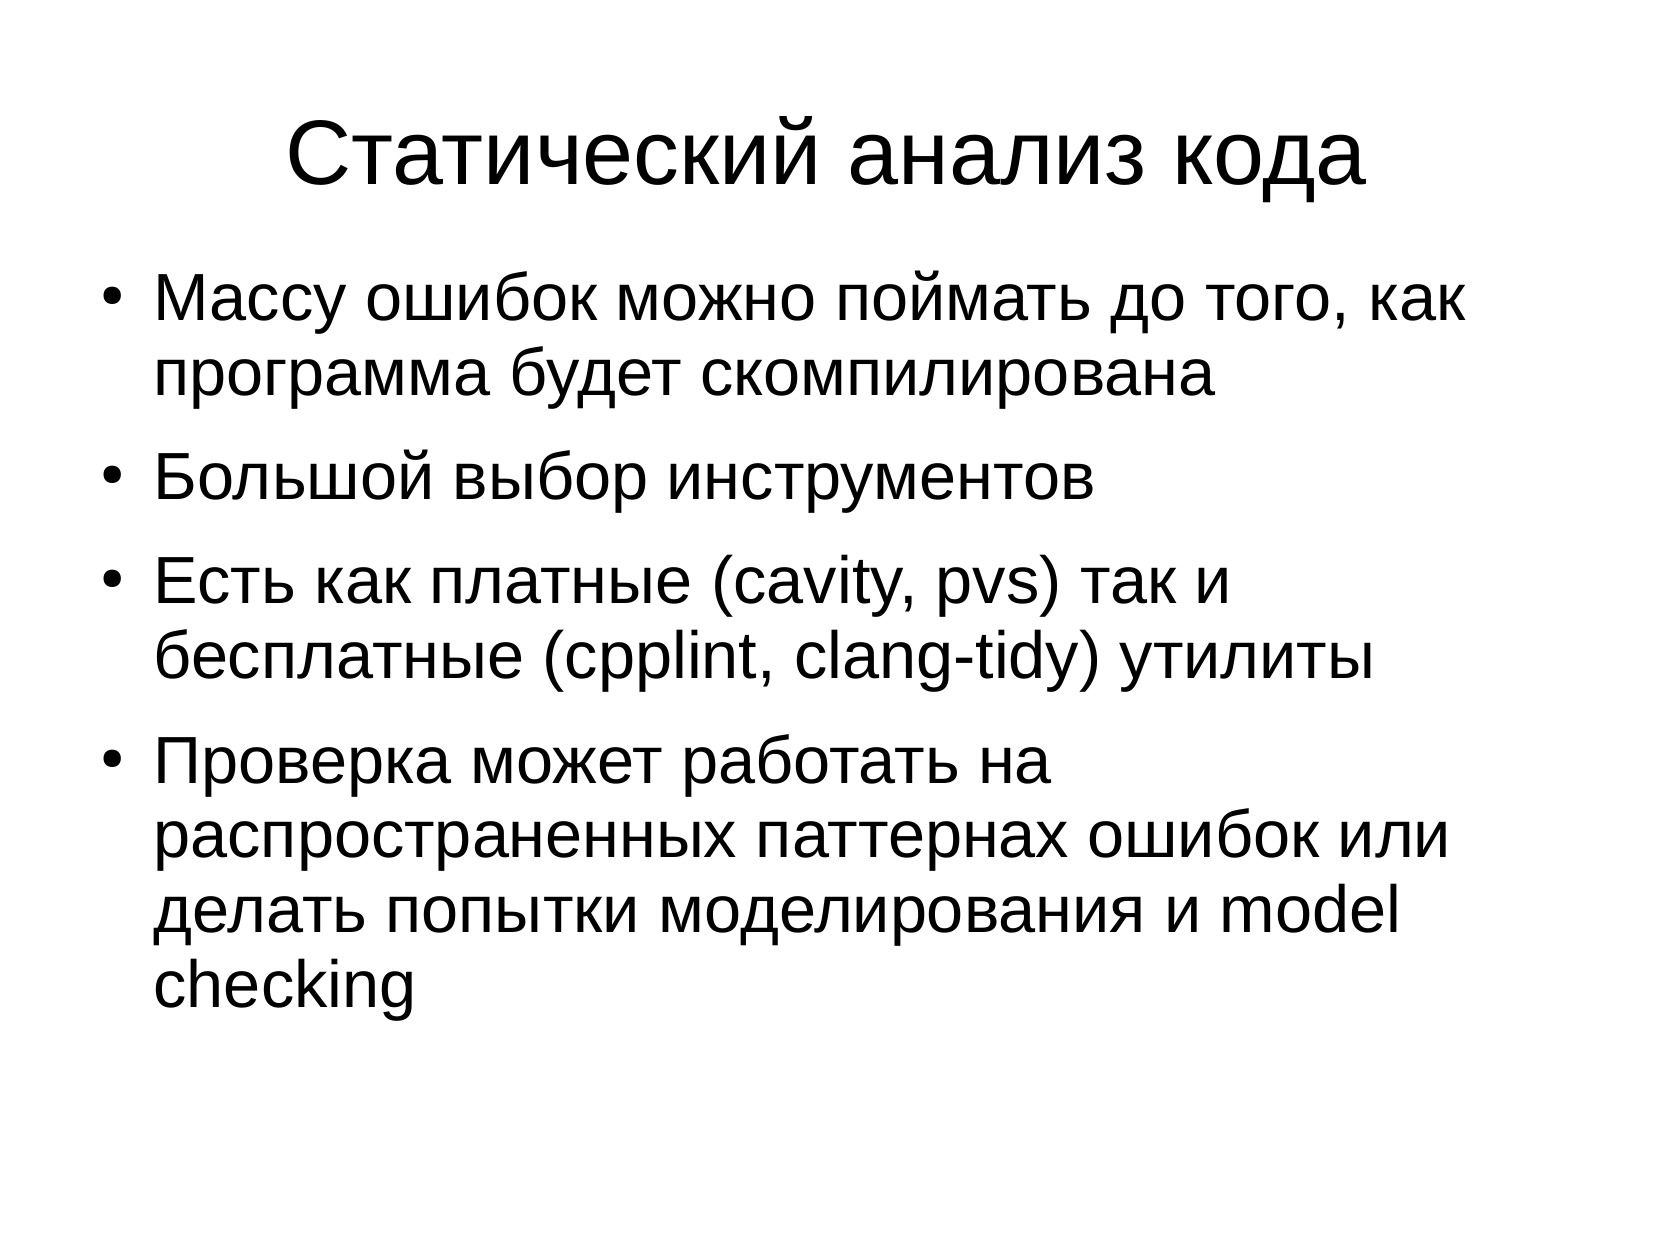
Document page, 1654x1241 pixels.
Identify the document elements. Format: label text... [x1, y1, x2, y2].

title Статический анализ кода [82, 49, 1571, 257]
list Массу ошибок можно поймать до того, как программа будет скомпилирована Большой выбор инструментов Есть как платные (cavity, pvs) так и бесплатные (cpplint, clang-tidy) утилиты Проверка может работать на распространенных паттернах ошибок или делать попытки моделирования и model checking [82, 260, 1571, 1111]
